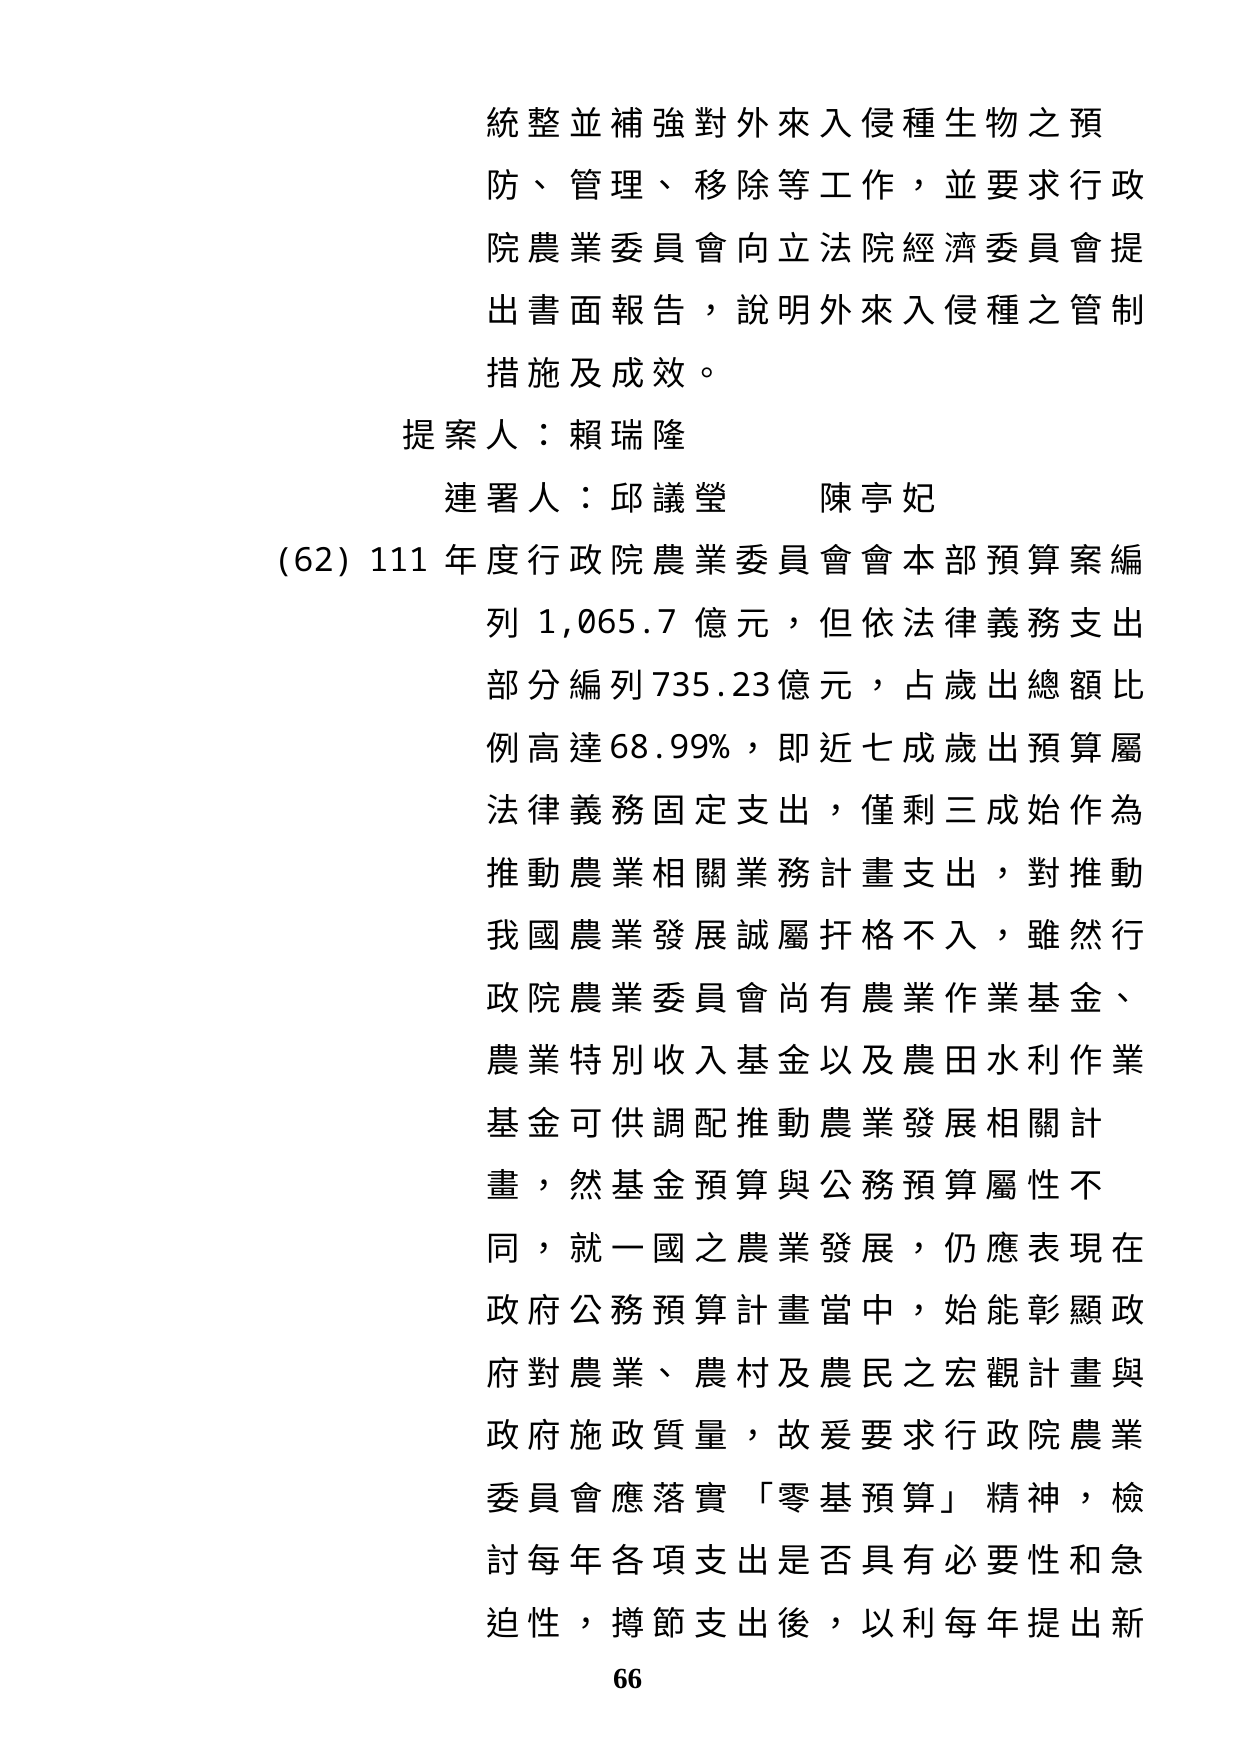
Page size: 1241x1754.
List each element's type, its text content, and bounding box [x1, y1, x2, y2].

list 111年度行政院農業委員會會本部預算案編列1,065.7億元，但依法律義務支出部分編列735.23億元，占歲出總額比例高達68.99%，即近七成歲出預算屬法律義務固定支出，僅剩三成始作為推動農業相關業務計畫支出，對推動我國農業發展誠屬扞格不入，雖然行政院農業委員會尚有農業作業基金、農業特別收入基金以及農田水利作業基金可供調配推動農業發展相關計畫，然基金預算與公務預算屬性不同，就一國之農業發展，仍應表現在政府公務預算計畫當中，始能彰顯政府對農業、農村及農民之宏觀計畫與政府施政質量，故爰要求行政院農業委員會應落實「零基預算」精神，檢討每年各項支出是否具有必要性和急迫性，撙節支出後，以利每年提出新 [253, 516, 1148, 1641]
list 統整並補強對外來入侵種生物之預防、管理、移除等工作，並要求行政院農業委員會向立法院經濟委員會提出書面報告，說明外來入侵種之管制措施及成效。 [253, 79, 1148, 391]
text 連署人：邱議瑩 陳亭妃 [176, 454, 1148, 516]
text 提案人：賴瑞隆 [384, 391, 1044, 454]
